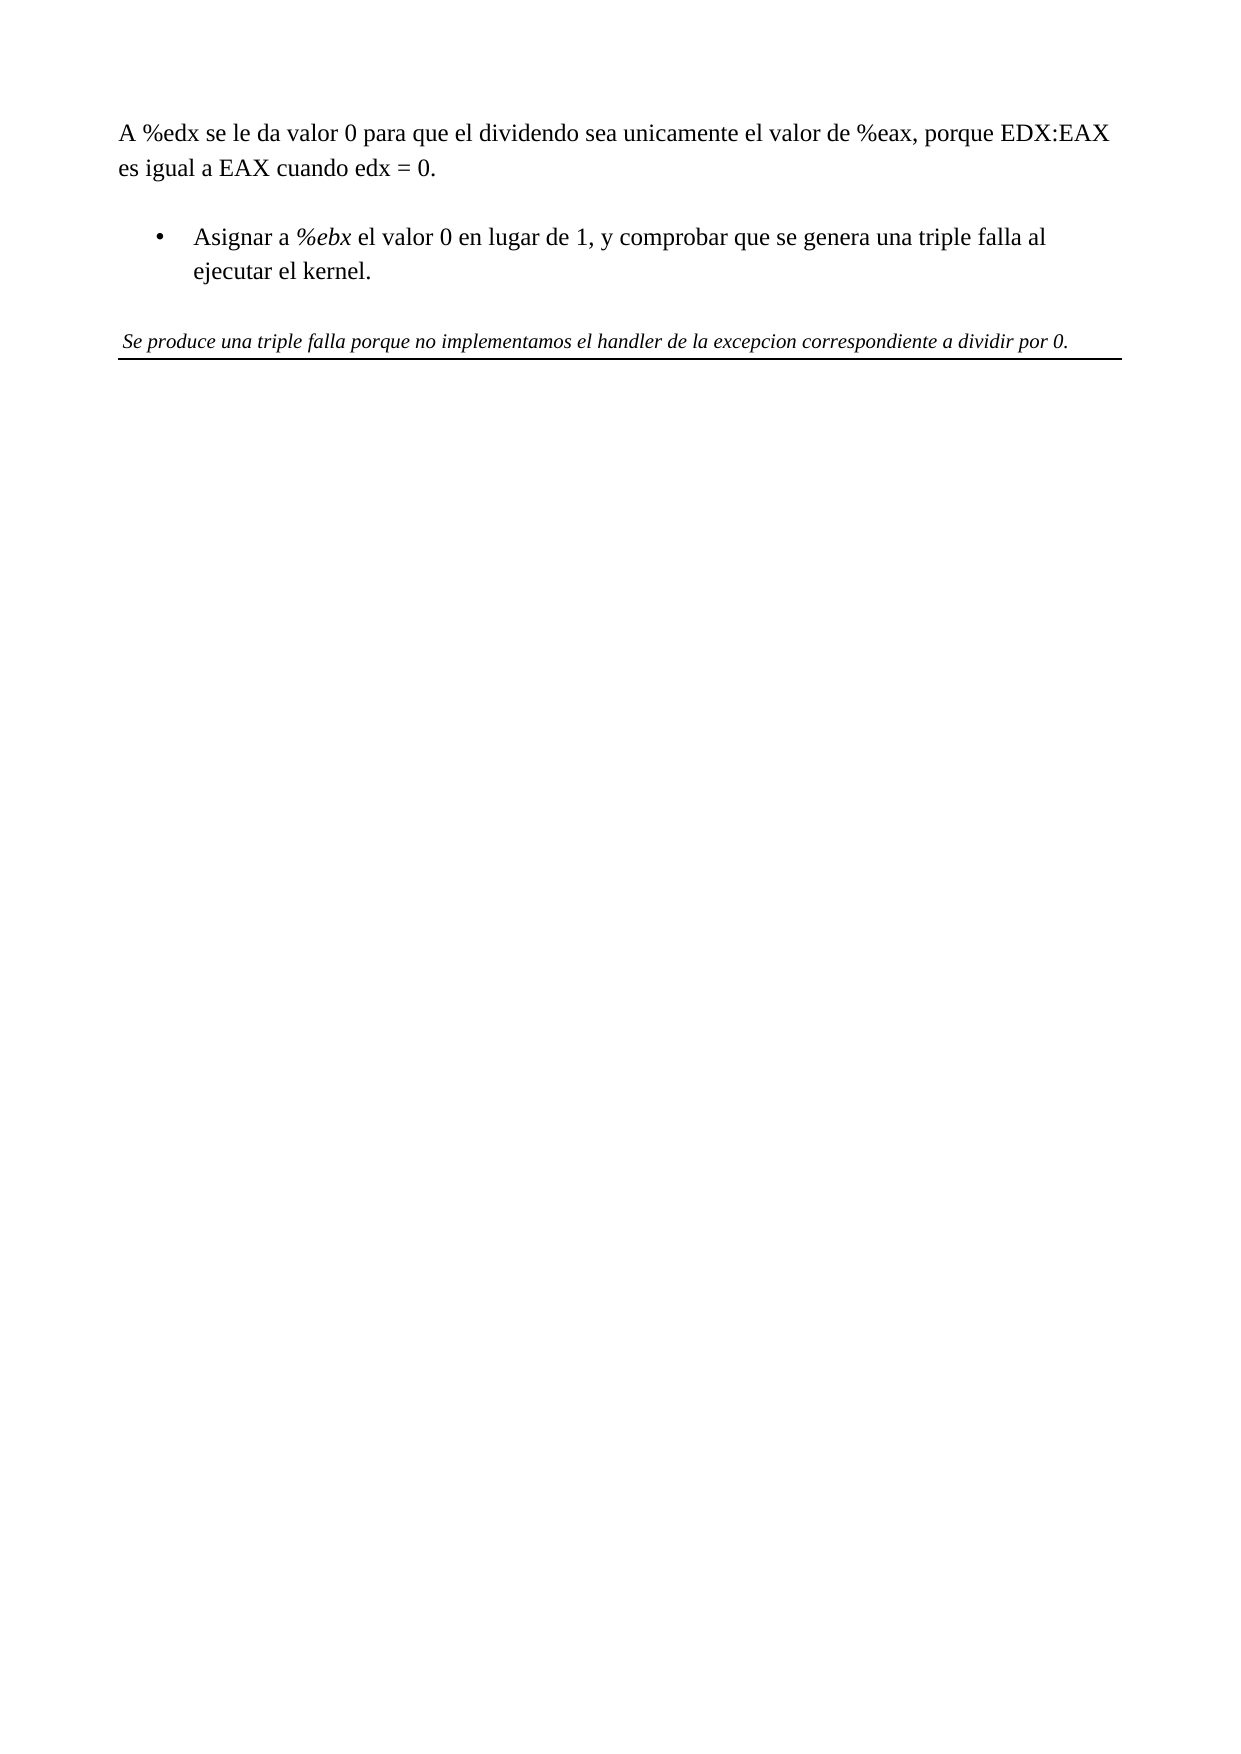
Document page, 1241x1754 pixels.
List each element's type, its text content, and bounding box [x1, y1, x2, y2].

list Asignar a %ebx el valor 0 en lugar de 1, y comprobar que se genera una triple falla al ejecutar el kernel. [156, 222, 1122, 285]
text A %edx se le da valor 0 para que el dividendo sea unicamente el valor de %eax, porque EDX:EAX es igual a EAX cuando edx = 0. [118, 118, 1122, 181]
text Se produce una triple falla porque no implementamos el handler de la excepcion correspondiente a dividir por 0. [118, 325, 1122, 358]
